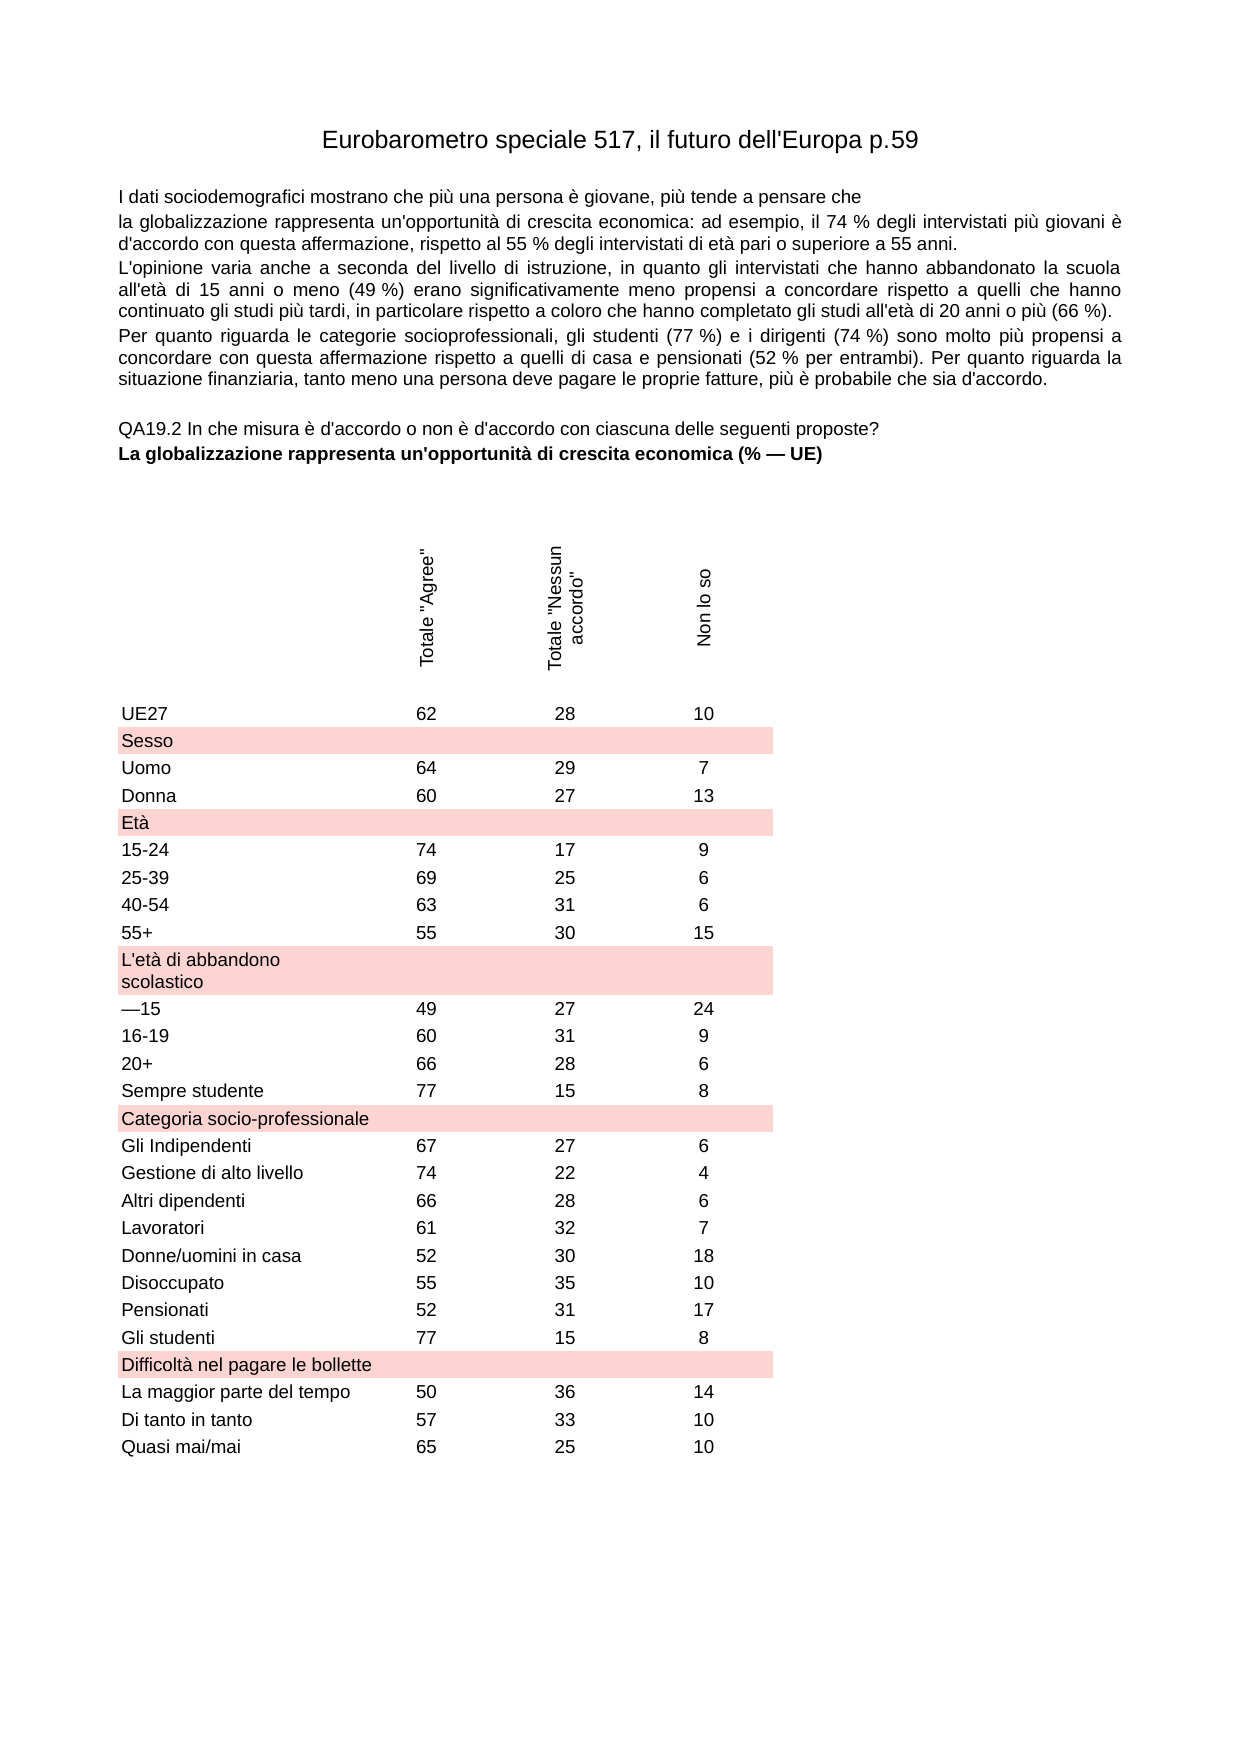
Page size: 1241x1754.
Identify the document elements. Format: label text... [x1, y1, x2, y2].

table_cell 20+ [118, 1050, 357, 1077]
table_cell [495, 727, 634, 754]
table_cell [357, 727, 495, 754]
table_cell 7 [634, 1214, 773, 1241]
table_cell 7 [634, 754, 773, 782]
table_cell 40-54 [118, 891, 357, 918]
table_cell 67 [357, 1132, 495, 1159]
table_cell UE27 [118, 699, 357, 727]
text La globalizzazione rappresenta un'opportunità di crescita economica (% — UE) [118, 443, 1122, 464]
table_cell 14 [634, 1379, 773, 1406]
table_cell 28 [495, 1187, 634, 1214]
table_cell Gli studenti [118, 1324, 357, 1351]
table_cell 30 [495, 919, 634, 946]
table_cell 49 [357, 995, 495, 1022]
table_cell 9 [634, 1022, 773, 1050]
table_cell Di tanto in tanto [118, 1406, 357, 1433]
table_cell 25 [495, 864, 634, 891]
table_cell 60 [357, 782, 495, 809]
table_cell 16-19 [118, 1022, 357, 1050]
table_cell 66 [357, 1050, 495, 1077]
table_cell 27 [495, 995, 634, 1022]
table_cell 6 [634, 1187, 773, 1214]
table_cell 27 [495, 1132, 634, 1159]
table_cell Donne/uomini in casa [118, 1241, 357, 1269]
table_cell 33 [495, 1406, 634, 1433]
table_cell 6 [634, 1050, 773, 1077]
table_cell 62 [357, 699, 495, 727]
table_cell 22 [495, 1159, 634, 1187]
table_header [118, 517, 357, 699]
text Per quanto riguarda le categorie socioprofessionali, gli studenti (77 %) e i dirigenti (74 %) sono molto più propensi a concordare con questa affermazione rispetto a quelli di casa e pensionati (52 % per entrambi). Per quanto riguarda la situazione finanziaria, tanto meno una persona deve pagare le proprie fatture, più è probabile che sia d'accordo. [118, 325, 1122, 390]
table_cell 55 [357, 919, 495, 946]
table_cell 57 [357, 1406, 495, 1433]
table_cell 69 [357, 864, 495, 891]
table_cell [495, 1351, 634, 1378]
table_cell 8 [634, 1077, 773, 1104]
table_cell 13 [634, 782, 773, 809]
table_cell 9 [634, 836, 773, 864]
table_cell —15 [118, 995, 357, 1022]
table_cell Sesso [118, 727, 357, 754]
table_cell 15 [495, 1324, 634, 1351]
table_cell [634, 1105, 773, 1132]
table_cell Difficoltà nel pagare le bollette [118, 1351, 495, 1378]
table_cell 31 [495, 1296, 634, 1324]
table_cell 17 [495, 836, 634, 864]
table_cell 35 [495, 1269, 634, 1296]
table_cell 32 [495, 1214, 634, 1241]
table_cell 10 [634, 1269, 773, 1296]
table_cell 65 [357, 1433, 495, 1461]
table_cell Pensionati [118, 1296, 357, 1324]
table_cell 77 [357, 1077, 495, 1104]
table_cell 27 [495, 782, 634, 809]
table_cell 6 [634, 1132, 773, 1159]
table_cell [495, 946, 634, 995]
table_cell 52 [357, 1241, 495, 1269]
table_cell 61 [357, 1214, 495, 1241]
table_cell Uomo [118, 754, 357, 782]
table_cell [357, 809, 495, 836]
table_cell 29 [495, 754, 634, 782]
table_cell 25 [495, 1433, 634, 1461]
table_cell 55+ [118, 919, 357, 946]
table_cell 36 [495, 1379, 634, 1406]
text L'opinione varia anche a seconda del livello di istruzione, in quanto gli intervistati che hanno abbandonato la scuola all'età di 15 anni o meno (49 %) erano significativamente meno propensi a concordare rispetto a quelli che hanno continuato gli studi più tardi, in particolare rispetto a coloro che hanno completato gli studi all'età di 20 anni o più (66 %). [118, 257, 1122, 322]
table_cell 50 [357, 1379, 495, 1406]
table_cell [495, 809, 634, 836]
table_cell [357, 946, 495, 995]
text QA19.2 In che misura è d'accordo o non è d'accordo con ciascuna delle seguenti proposte? [118, 418, 1122, 439]
table_cell Disoccupato [118, 1269, 357, 1296]
table_cell 15-24 [118, 836, 357, 864]
table_cell 74 [357, 836, 495, 864]
table_header Non lo so [634, 517, 773, 699]
table_cell Sempre studente [118, 1077, 357, 1104]
table_cell Categoria socio-professionale [118, 1105, 495, 1132]
table_cell 55 [357, 1269, 495, 1296]
table_cell 25-39 [118, 864, 357, 891]
table_cell 63 [357, 891, 495, 918]
table_cell 77 [357, 1324, 495, 1351]
table_cell Età [118, 809, 357, 836]
table_cell 31 [495, 891, 634, 918]
table_cell 6 [634, 864, 773, 891]
table_cell 17 [634, 1296, 773, 1324]
table_cell Gestione di alto livello [118, 1159, 357, 1187]
table_cell 10 [634, 1433, 773, 1461]
table_cell 6 [634, 891, 773, 918]
table_cell 52 [357, 1296, 495, 1324]
table_header Totale "Nessun accordo" [495, 517, 634, 699]
table_cell 64 [357, 754, 495, 782]
table_cell Donna [118, 782, 357, 809]
table_cell 18 [634, 1241, 773, 1269]
table_cell 15 [495, 1077, 634, 1104]
table_cell [634, 946, 773, 995]
table_cell [634, 1351, 773, 1378]
table_cell La maggior parte del tempo [118, 1379, 357, 1406]
table_cell 4 [634, 1159, 773, 1187]
table_cell 30 [495, 1241, 634, 1269]
table_cell [495, 1105, 634, 1132]
table_cell 28 [495, 1050, 634, 1077]
table_cell Quasi mai/mai [118, 1433, 357, 1461]
table_cell [634, 809, 773, 836]
text I dati sociodemografici mostrano che più una persona è giovane, più tende a pensare che [118, 186, 1122, 208]
table_cell 10 [634, 1406, 773, 1433]
table_cell 74 [357, 1159, 495, 1187]
table_cell 10 [634, 699, 773, 727]
table_cell L'età di abbandono scolastico [118, 946, 357, 995]
table_cell 31 [495, 1022, 634, 1050]
table_cell 8 [634, 1324, 773, 1351]
table_cell Altri dipendenti [118, 1187, 357, 1214]
table_cell 24 [634, 995, 773, 1022]
text la globalizzazione rappresenta un'opportunità di crescita economica: ad esempio, il 74 % degli intervistati più giovani è d'accordo con questa affermazione, rispetto al 55 % degli intervistati di età pari o superiore a 55 anni. [118, 211, 1122, 254]
table_cell Gli Indipendenti [118, 1132, 357, 1159]
table_cell Lavoratori [118, 1214, 357, 1241]
table_cell 28 [495, 699, 634, 727]
table_cell 60 [357, 1022, 495, 1050]
table_cell 15 [634, 919, 773, 946]
table_cell 66 [357, 1187, 495, 1214]
table_header Totale "Agree" [357, 517, 495, 699]
table_cell [634, 727, 773, 754]
